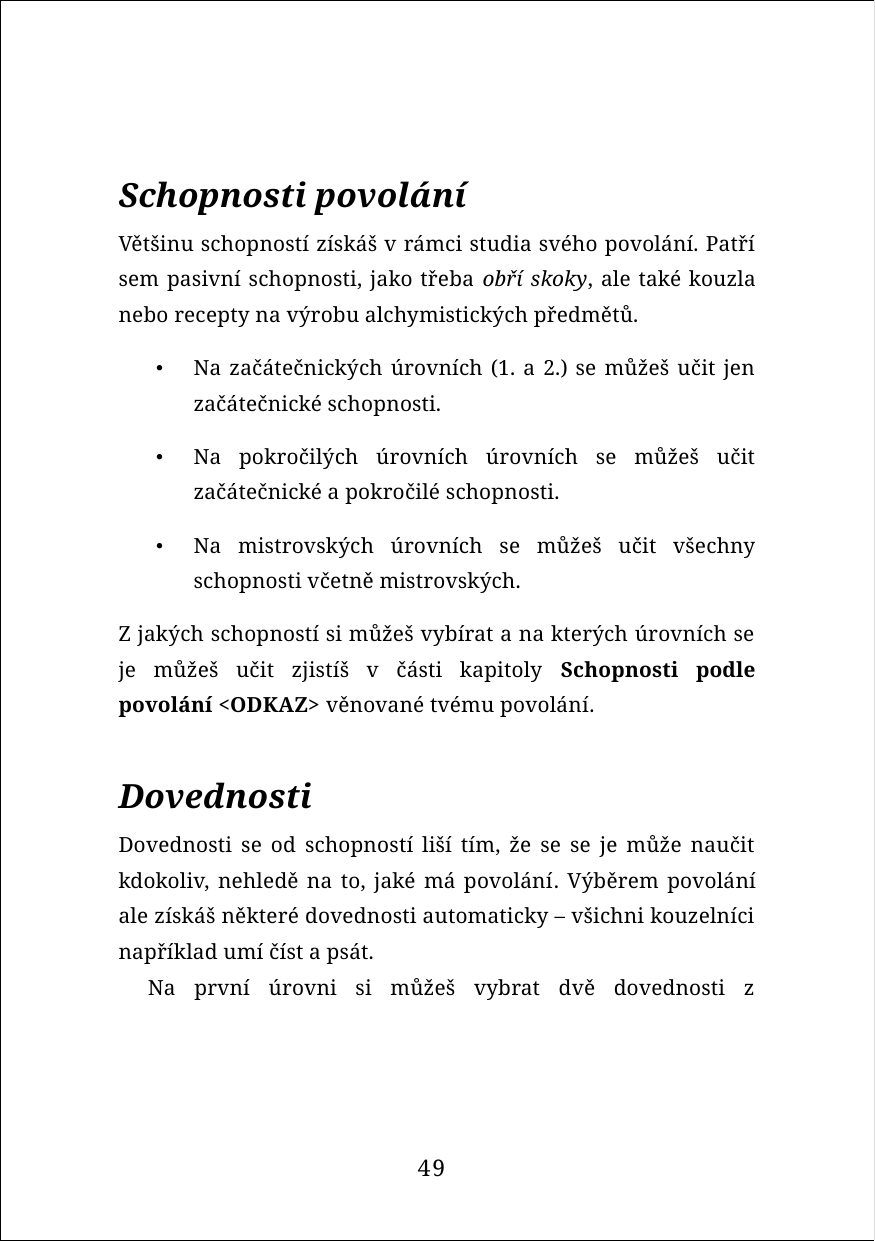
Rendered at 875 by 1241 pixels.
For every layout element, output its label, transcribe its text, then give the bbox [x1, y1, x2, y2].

text Dovednosti se od schopností liší tím, že se se je může naučit kdokoliv, nehledě na to, jaké má povolání. Výběrem povolání ale získáš některé dovednosti automaticky – všichni kouzelníci například umí číst a psát. Na první úrovni si můžeš vybrat dvě dovednosti z [118, 831, 756, 1001]
text Z jakých schopností si můžeš vybírat a na kterých úrovních se je můžeš učit zjistíš v části kapitoly Schopnosti podle povolání <ODKAZ> věnované tvému povolání. [118, 619, 756, 719]
subtitle Schopnosti povolání [118, 172, 756, 217]
text Většinu schopností získáš v rámci studia svého povolání. Patří sem pasivní schopnosti, jako třeba obří skoky, ale také kouzla nebo recepty na výrobu alchymistických předmětů. [118, 229, 756, 328]
list Na začátečnických úrovních (1. a 2.) se můžeš učit jen začátečnické schopnosti. [156, 353, 756, 417]
subtitle Dovednosti [118, 773, 756, 819]
list Na pokročilých úrovních úrovních se můžeš učit začátečnické a pokročilé schopnosti. [156, 442, 756, 506]
list Na mistrovských úrovních se můžeš učit všechny schopnosti včetně mistrovských. [156, 531, 756, 595]
